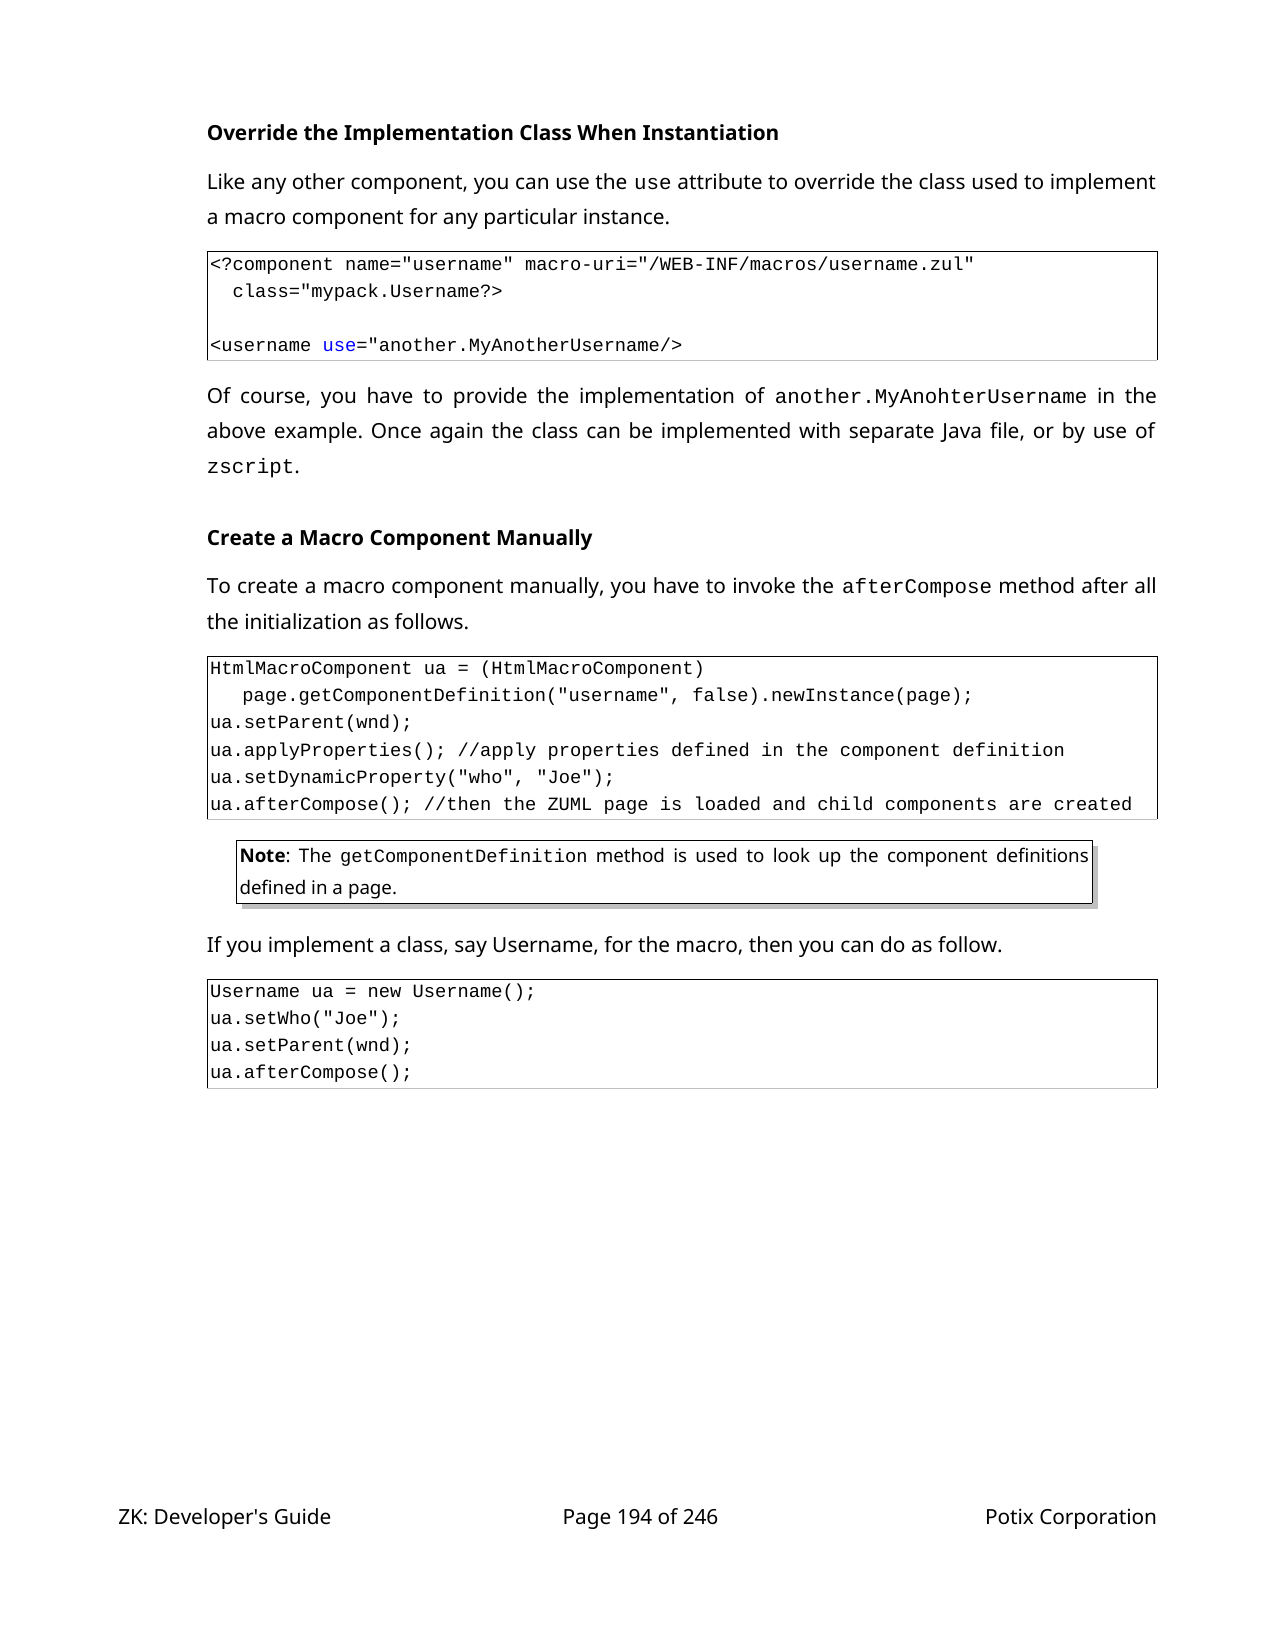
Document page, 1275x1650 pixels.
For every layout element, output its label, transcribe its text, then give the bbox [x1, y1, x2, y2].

text Username ua = new Username(); [208, 980, 1157, 1003]
text ua.setParent(wnd); [208, 1033, 1157, 1057]
text class="mypack.Username?> [208, 278, 1157, 303]
text ua.setWho("Joe"); [208, 1006, 1157, 1030]
text Of course, you have to provide the implementation of another.MyAnohterUsername in the above example. Once again the class can be implemented with separate Java file, or by use of zscript. [207, 381, 1157, 480]
text <username use="another.MyAnotherUsername/> [208, 333, 1157, 360]
text ua.setDynamicProperty("who", "Joe"); [208, 764, 1157, 789]
subtitle Create a Macro Component Manually [207, 523, 1157, 551]
text If you implement a class, say Username, for the macro, then you can do as follow. [207, 930, 1157, 958]
text page.getComponentDefinition("username", false).newInstance(page); [208, 683, 1157, 707]
text ua.applyProperties(); //apply properties defined in the component definition [208, 737, 1157, 762]
text To create a macro component manually, you have to invoke the afterCompose method after all the initialization as follows. [207, 571, 1157, 635]
text ua.afterCompose(); [208, 1060, 1157, 1088]
text HtmlMacroComponent ua = (HtmlMacroComponent) [208, 657, 1157, 680]
text <?component name="username" macro-uri="/WEB-INF/macros/username.zul" [208, 252, 1157, 276]
subtitle Override the Implementation Class When Instantiation [207, 118, 1157, 146]
text Note: The getComponentDefinition method is used to look up the component definitions defined in a page. [237, 841, 1092, 903]
text Like any other component, you can use the use attribute to override the class used to implement a macro component for any particular instance. [207, 167, 1157, 231]
text ua.setParent(wnd); [208, 710, 1157, 734]
text ua.afterCompose(); //then the ZUML page is loaded and child components are created [208, 792, 1157, 819]
